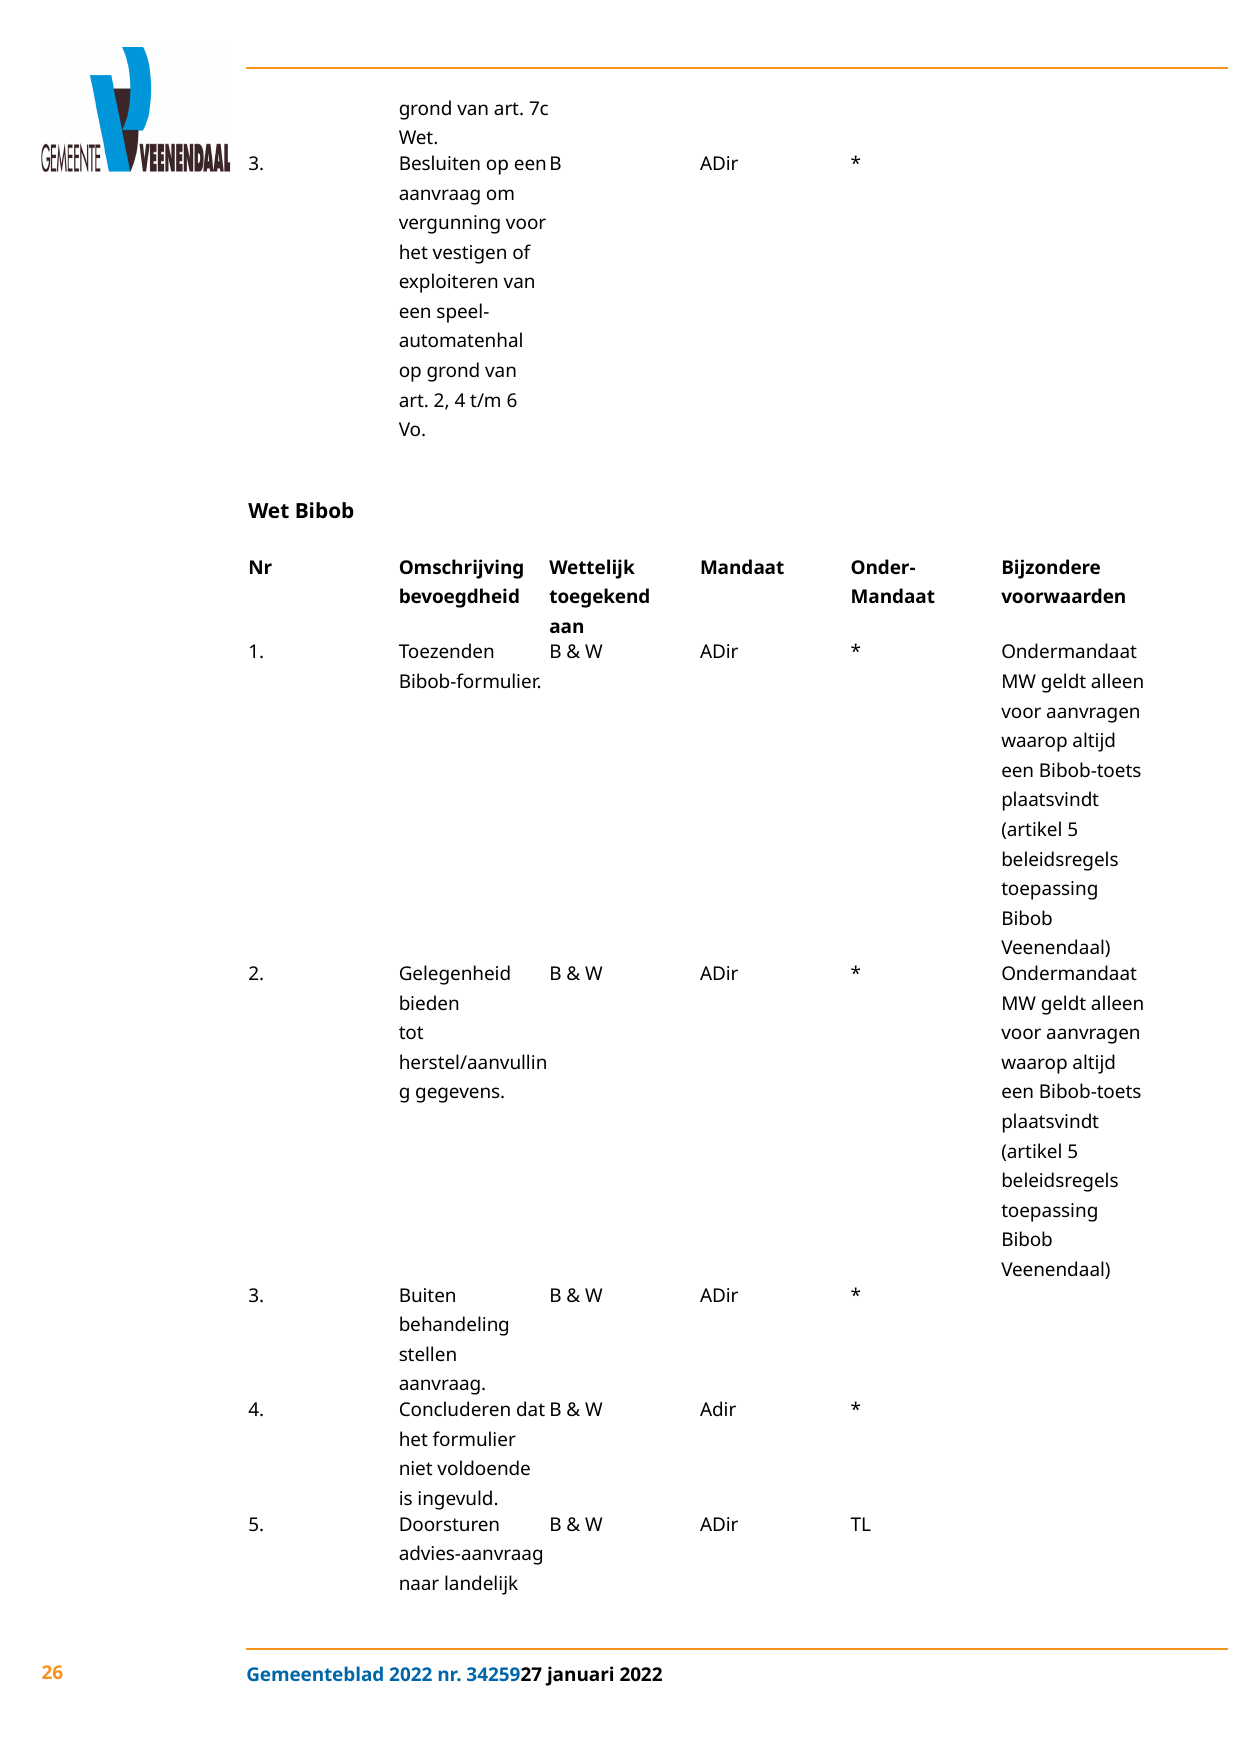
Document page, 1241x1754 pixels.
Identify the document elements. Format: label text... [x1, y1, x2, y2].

table_header Omschrijving bevoegdheid [399, 554, 549, 639]
table_cell * [850, 960, 1001, 1282]
table_cell B & W [549, 1282, 700, 1396]
table_cell Concluderen dat het formulier niet voldoende is ingevuld. [399, 1396, 549, 1511]
table_cell Ondermandaat MW geldt alleen voor aanvragen waarop altijd een Bibob-toets plaatsvindt (artikel 5 beleidsregels toepassing Bibob Veenendaal) [1001, 960, 1152, 1282]
table_cell [248, 95, 398, 150]
table_cell ADir [700, 639, 850, 960]
table_cell [549, 95, 700, 150]
table_cell [700, 95, 850, 150]
table_header Bijzondere voorwaarden [1001, 554, 1152, 639]
table_header Onder- Mandaat [850, 554, 1001, 639]
table_cell B & W [549, 1511, 700, 1596]
picture [123, 47, 231, 172]
table_cell * [850, 1282, 1001, 1396]
table_cell 1. [248, 639, 398, 960]
table_cell B [549, 150, 700, 442]
table_cell Adir [700, 1396, 850, 1511]
table_cell ADir [700, 150, 850, 442]
table_cell B & W [549, 639, 700, 960]
table_cell 5. [248, 1511, 398, 1596]
table_cell * [850, 639, 1001, 960]
table_cell [850, 95, 1001, 150]
table_cell Ondermandaat MW geldt alleen voor aanvragen waarop altijd een Bibob-toets plaatsvindt (artikel 5 beleidsregels toepassing Bibob Veenendaal) [1001, 639, 1152, 960]
table_cell [1001, 1511, 1152, 1596]
table_header Mandaat [700, 554, 850, 639]
table_cell ADir [700, 1282, 850, 1396]
table_cell 3. [248, 150, 398, 442]
table_cell [1001, 95, 1152, 150]
table_cell [1001, 1282, 1152, 1396]
table_cell 4. [248, 1396, 398, 1511]
table_cell Gelegenheid bieden tot herstel/aanvulling gegevens. [399, 960, 549, 1282]
table_cell grond van art. 7c Wet. [399, 95, 549, 150]
table_header Wettelijk toegekend aan [549, 554, 700, 639]
table_cell B & W [549, 1396, 700, 1511]
table_cell TL [850, 1511, 1001, 1596]
table_cell ADir [700, 960, 850, 1282]
table_cell * [850, 1396, 1001, 1511]
table_cell [1001, 150, 1152, 442]
table_cell Doorsturen advies-aanvraag naar landelijk [399, 1511, 549, 1596]
table_cell Toezenden Bibob-formulier. [399, 639, 549, 960]
table_header Nr [248, 554, 398, 639]
table_cell Besluiten op een aanvraag om vergunning voor het vestigen of exploiteren van een speel-automatenhal op grond van art. 2, 4 t/m 6 Vo. [399, 150, 549, 442]
text Wet Bibob [248, 496, 1152, 524]
table_cell [1001, 1396, 1152, 1511]
table_cell ADir [700, 1511, 850, 1596]
table_cell B & W [549, 960, 700, 1282]
table_cell Buiten behandeling stellen aanvraag. [399, 1282, 549, 1396]
table_cell 2. [248, 960, 398, 1282]
table_cell 3. [248, 1282, 398, 1396]
picture [41, 47, 130, 172]
table_cell * [850, 150, 1001, 442]
